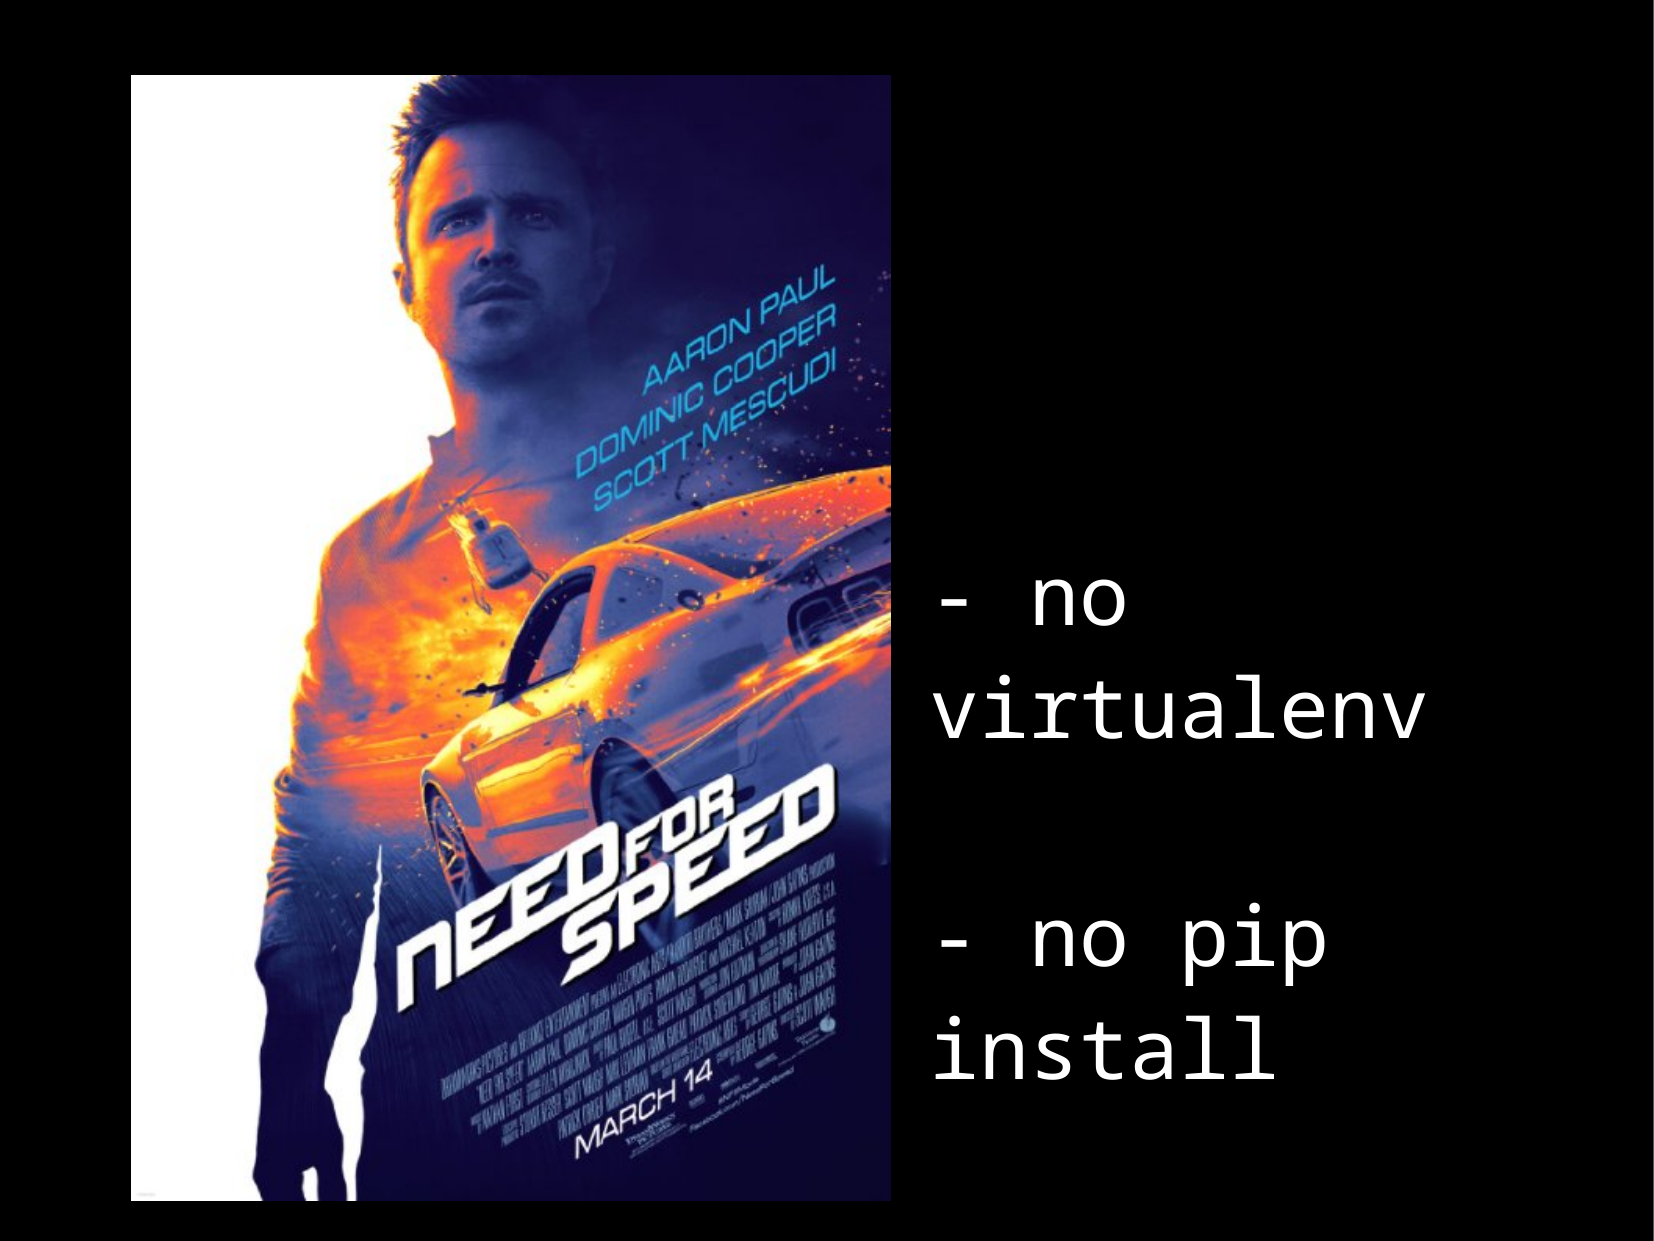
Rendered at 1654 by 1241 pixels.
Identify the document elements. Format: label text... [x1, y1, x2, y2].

picture [0, 0, 1654, 1241]
text_box - no virtualenv - no pip install - no C compiler - purely sqlite [915, 75, 1651, 1241]
